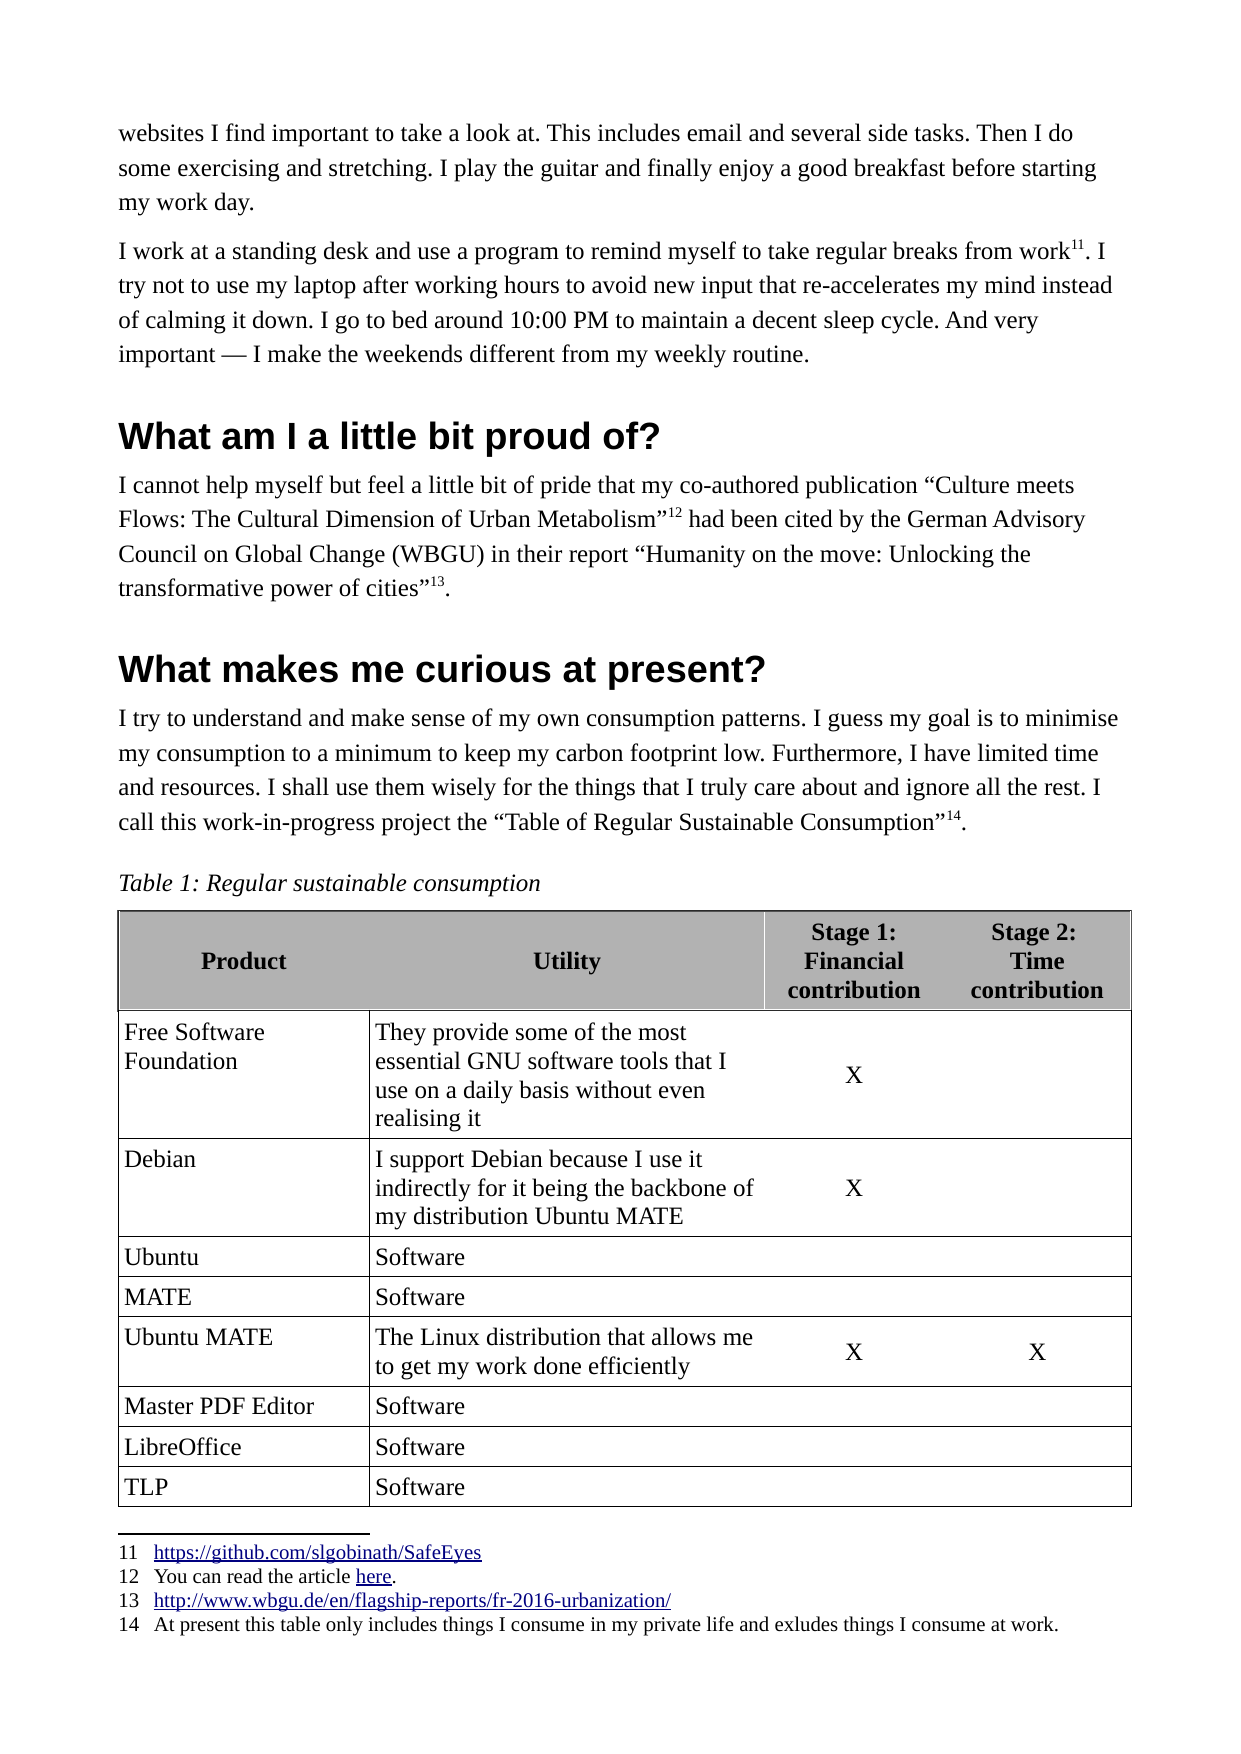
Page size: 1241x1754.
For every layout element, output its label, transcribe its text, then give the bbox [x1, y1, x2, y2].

table_cell MATE [119, 1277, 369, 1316]
text I work at a standing desk and use a program to remind myself to take regular breaks from work. I try not to use my laptop after working hours to avoid new input that re-accelerates my mind instead of calming it down. I go to bed around 10:00 PM to maintain a decent sleep cycle. And very important — I make the weekends different from my weekly routine. [118, 236, 1122, 368]
text You can read the article here. [118, 1564, 1122, 1588]
table_cell X [765, 1139, 943, 1236]
subtitle What am I a little bit proud of? [118, 414, 1122, 457]
table_cell I support Debian because I use it indirectly for it being the backbone of my distribution Ubuntu MATE [370, 1139, 764, 1236]
table_cell X [765, 1012, 943, 1138]
table_cell The Linux distribution that allows me to get my work done efficiently [370, 1317, 764, 1386]
table_header Utility [369, 912, 764, 1009]
table_cell [943, 1237, 1131, 1276]
table_header Stage 1: Financial contribution [765, 912, 943, 1009]
table_cell [943, 1467, 1131, 1506]
text websites I find important to take a look at. This includes email and several side tasks. Then I do some exercising and stretching. I play the guitar and finally enjoy a good breakfast before starting my work day. [118, 118, 1122, 216]
table_cell Software [370, 1277, 764, 1316]
text I cannot help myself but feel a little bit of pride that my co-authored publication “Culture meets Flows: The Cultural Dimension of Urban Metabolism” had been cited by the German Advisory Council on Global Change (WBGU) in their report “Humanity on the move: Unlocking the transformative power of cities”. [118, 470, 1122, 602]
table_cell Ubuntu MATE [119, 1317, 369, 1386]
table_cell [943, 1427, 1131, 1466]
table_cell Software [370, 1427, 764, 1466]
table_header Product [120, 912, 369, 1009]
text http://www.wbgu.de/en/flagship-reports/fr-2016-urbanization/ [118, 1588, 1122, 1612]
table_cell [943, 1387, 1131, 1426]
table_cell [765, 1387, 943, 1426]
table_cell [943, 1012, 1131, 1138]
table_cell TLP [119, 1467, 369, 1506]
table_cell [765, 1467, 943, 1506]
table_cell X [943, 1317, 1131, 1386]
text Table 1: Regular sustainable consumption [118, 868, 1122, 897]
table_header Stage 2: Time contribution [943, 912, 1130, 1009]
table_cell [765, 1277, 943, 1316]
text I try to understand and make sense of my own consumption patterns. I guess my goal is to minimise my consumption to a minimum to keep my carbon footprint low. Furthermore, I have limited time and resources. I shall use them wisely for the things that I truly care about and ignore all the rest. I call this work-in-progress project the “Table of Regular Sustainable Consumption”. [118, 703, 1122, 836]
table_cell LibreOffice [119, 1427, 369, 1466]
table_cell [943, 1277, 1131, 1316]
table_cell Software [370, 1387, 764, 1426]
table_cell [765, 1237, 943, 1276]
table_cell Master PDF Editor [119, 1387, 369, 1426]
table_cell X [765, 1317, 943, 1386]
subtitle What makes me curious at present? [118, 647, 1122, 691]
text At present this table only includes things I consume in my private life and exludes things I consume at work. [118, 1612, 1122, 1636]
table_cell Free Software Foundation [119, 1012, 369, 1138]
table_cell [765, 1427, 943, 1466]
table_cell Ubuntu [119, 1237, 369, 1276]
table_cell Debian [119, 1139, 369, 1236]
table_cell Software [370, 1467, 764, 1506]
table_cell They provide some of the most essential GNU software tools that I use on a daily basis without even realising it [370, 1012, 764, 1138]
table_cell [943, 1139, 1131, 1236]
text https://github.com/slgobinath/SafeEyes [118, 1539, 1122, 1564]
table_cell Software [370, 1237, 764, 1276]
